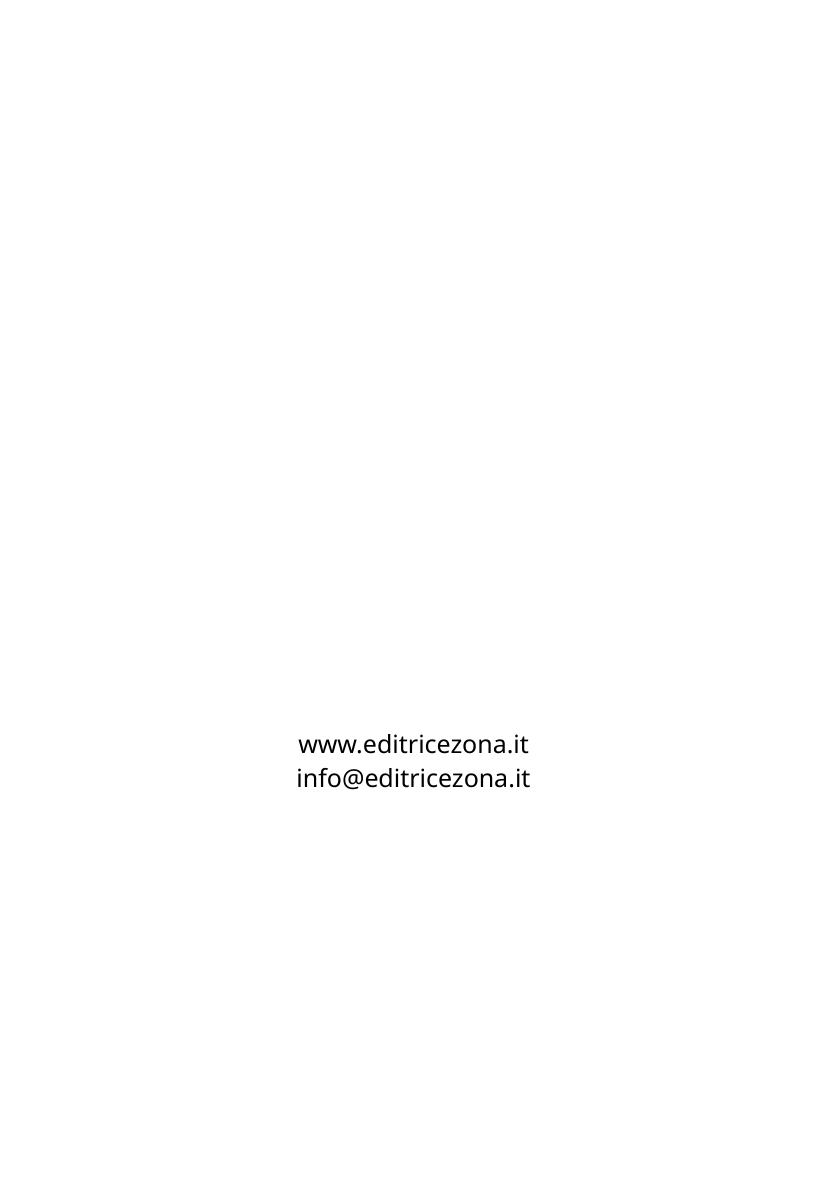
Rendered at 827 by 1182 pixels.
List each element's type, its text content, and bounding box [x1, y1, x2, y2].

text www.editricezona.it [88, 726, 738, 760]
text info@editricezona.it [88, 760, 738, 794]
